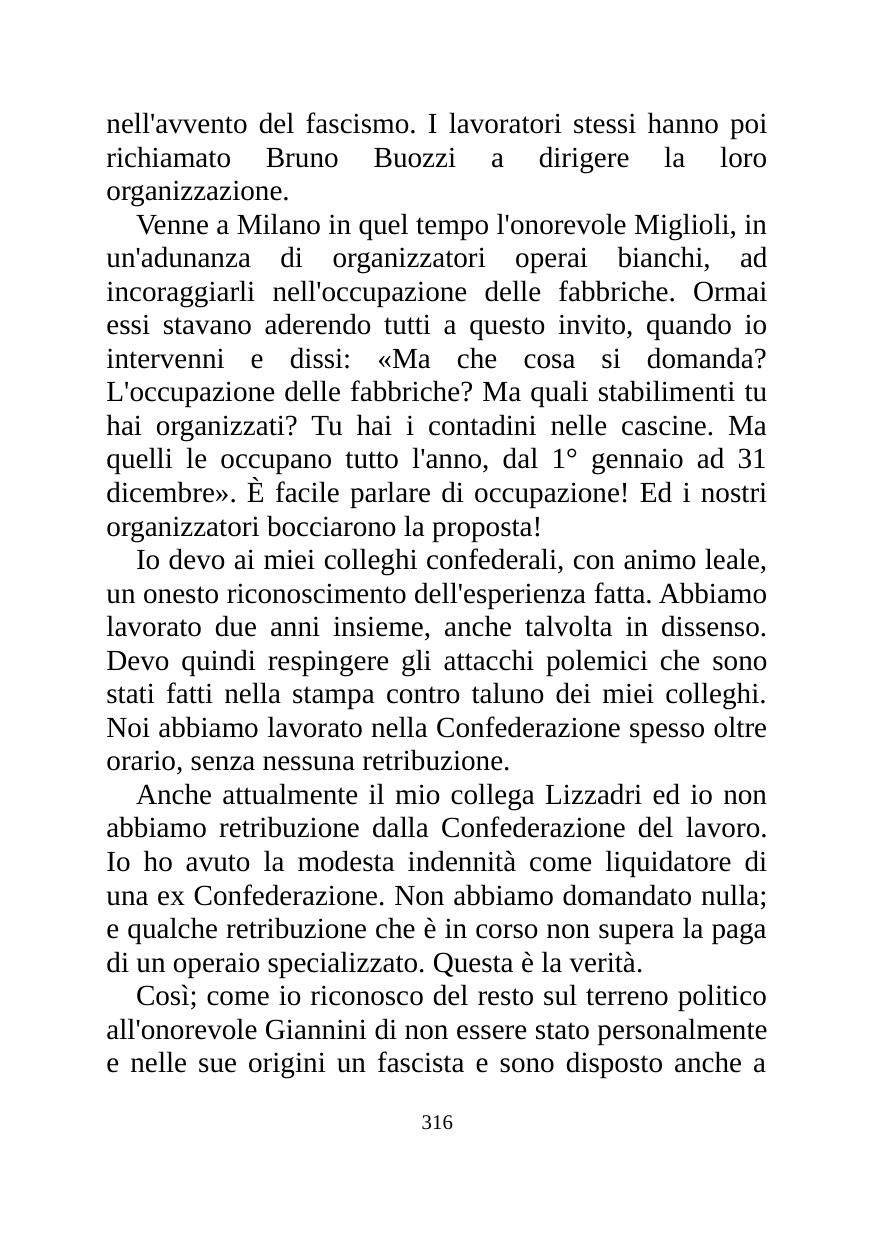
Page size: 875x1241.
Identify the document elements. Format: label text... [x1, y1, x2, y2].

text Io devo ai miei colleghi confederali, con animo leale, un onesto riconoscimento dell'esperienza fatta. Abbiamo lavorato due anni insieme, anche talvolta in dissenso. Devo quindi respingere gli attacchi polemici che sono stati fatti nella stampa contro taluno dei miei colleghi. Noi abbiamo lavorato nella Confederazione spesso oltre orario, senza nessuna retribuzione. [106, 542, 768, 777]
text Così; come io riconosco del resto sul terreno politico all'onorevole Giannini di non essere stato personalmente e nelle sue origini un fascista e sono disposto anche a [106, 978, 768, 1079]
text nell'avvento del fascismo. I lavoratori stessi hanno poi richiamato Bruno Buozzi a dirigere la loro organizzazione. [106, 106, 768, 207]
text Venne a Milano in quel tempo l'onorevole Miglioli, in un'adunanza di organizzatori operai bianchi, ad incoraggiarli nell'occupazione delle fabbriche. Ormai essi stavano aderendo tutti a questo invito, quando io intervenni e dissi: «Ma che cosa si domanda? L'occupazione delle fabbriche? Ma quali stabilimenti tu hai organizzati? Tu hai i contadini nelle cascine. Ma quelli le occupano tutto l'anno, dal 1° gennaio ad 31 dicembre». È facile parlare di occupazione! Ed i nostri organizzatori bocciarono la proposta! [106, 207, 768, 542]
text Anche attualmente il mio collega Lizzadri ed io non abbiamo retribuzione dalla Confederazione del lavoro. Io ho avuto la modesta indennità come liquidatore di una ex Confederazione. Non abbiamo domandato nulla; e qualche retribuzione che è in corso non supera la paga di un operaio specializzato. Questa è la verità. [106, 777, 768, 978]
